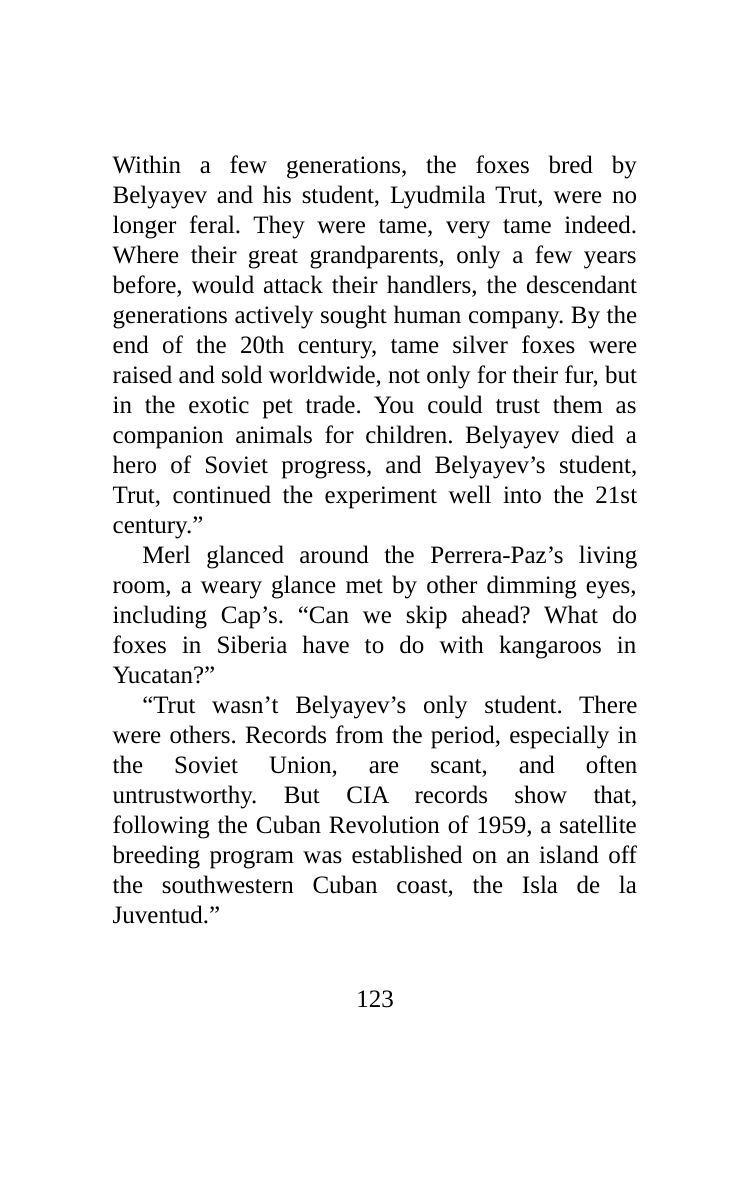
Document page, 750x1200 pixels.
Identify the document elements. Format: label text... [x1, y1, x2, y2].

text “Trut wasn’t Belyayev’s only student. There were others. Records from the period, especially in the Soviet Union, are scant, and often untrustworthy. But CIA records show that, following the Cuban Revolution of 1959, a satellite breeding program was established on an island off the southwestern Cuban coast, the Isla de la Juventud.” [112, 690, 637, 930]
text Within a few generations, the foxes bred by Belyayev and his student, Lyudmila Trut, were no longer feral. They were tame, very tame indeed. Where their great grandparents, only a few years before, would attack their handlers, the descendant generations actively sought human company. By the end of the 20th century, tame silver foxes were raised and sold worldwide, not only for their fur, but in the exotic pet trade. You could trust them as companion animals for children. Belyayev died a hero of Soviet progress, and Belyayev’s student, Trut, continued the experiment well into the 21st century.” [112, 150, 637, 540]
text Merl glanced around the Perrera-Paz’s living room, a weary glance met by other dimming eyes, including Cap’s. “Can we skip ahead? What do foxes in Siberia have to do with kangaroos in Yucatan?” [112, 540, 637, 690]
